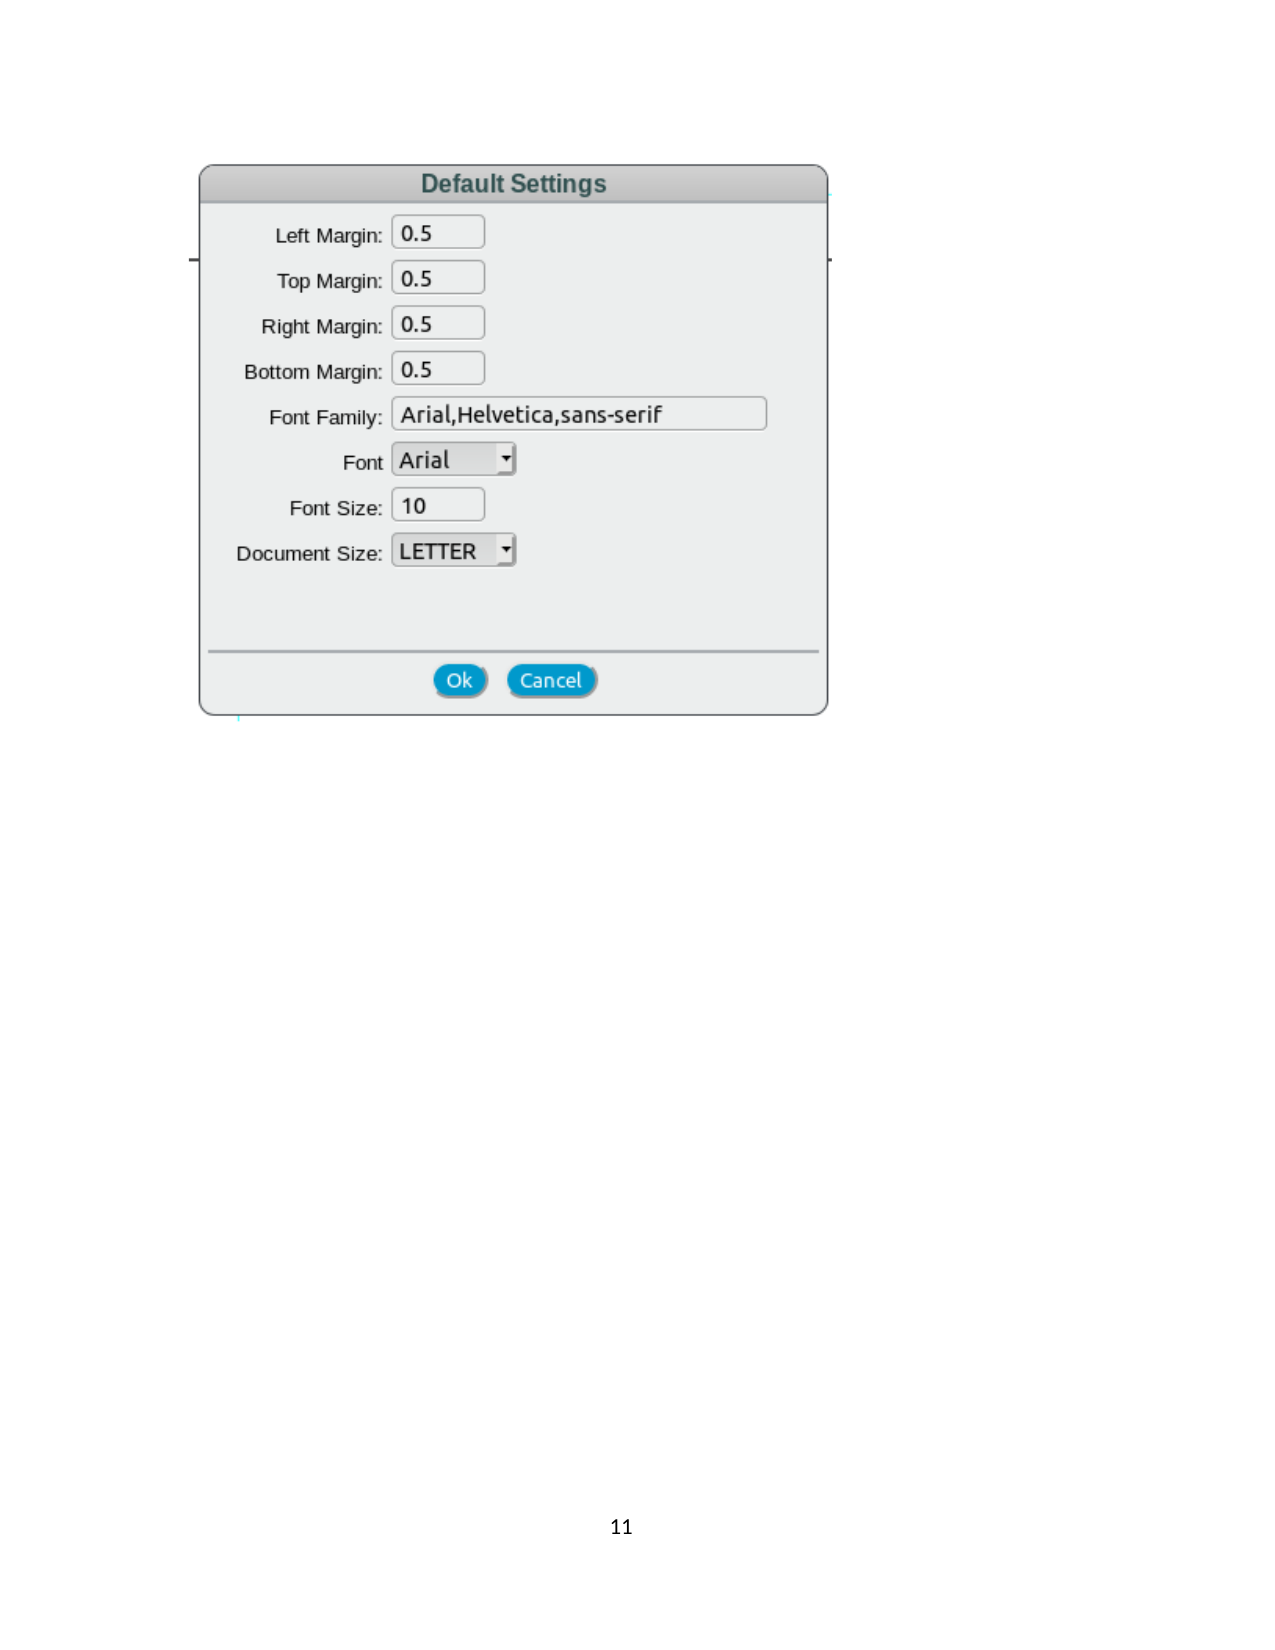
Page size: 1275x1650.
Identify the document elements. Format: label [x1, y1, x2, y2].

picture [188, 152, 849, 721]
